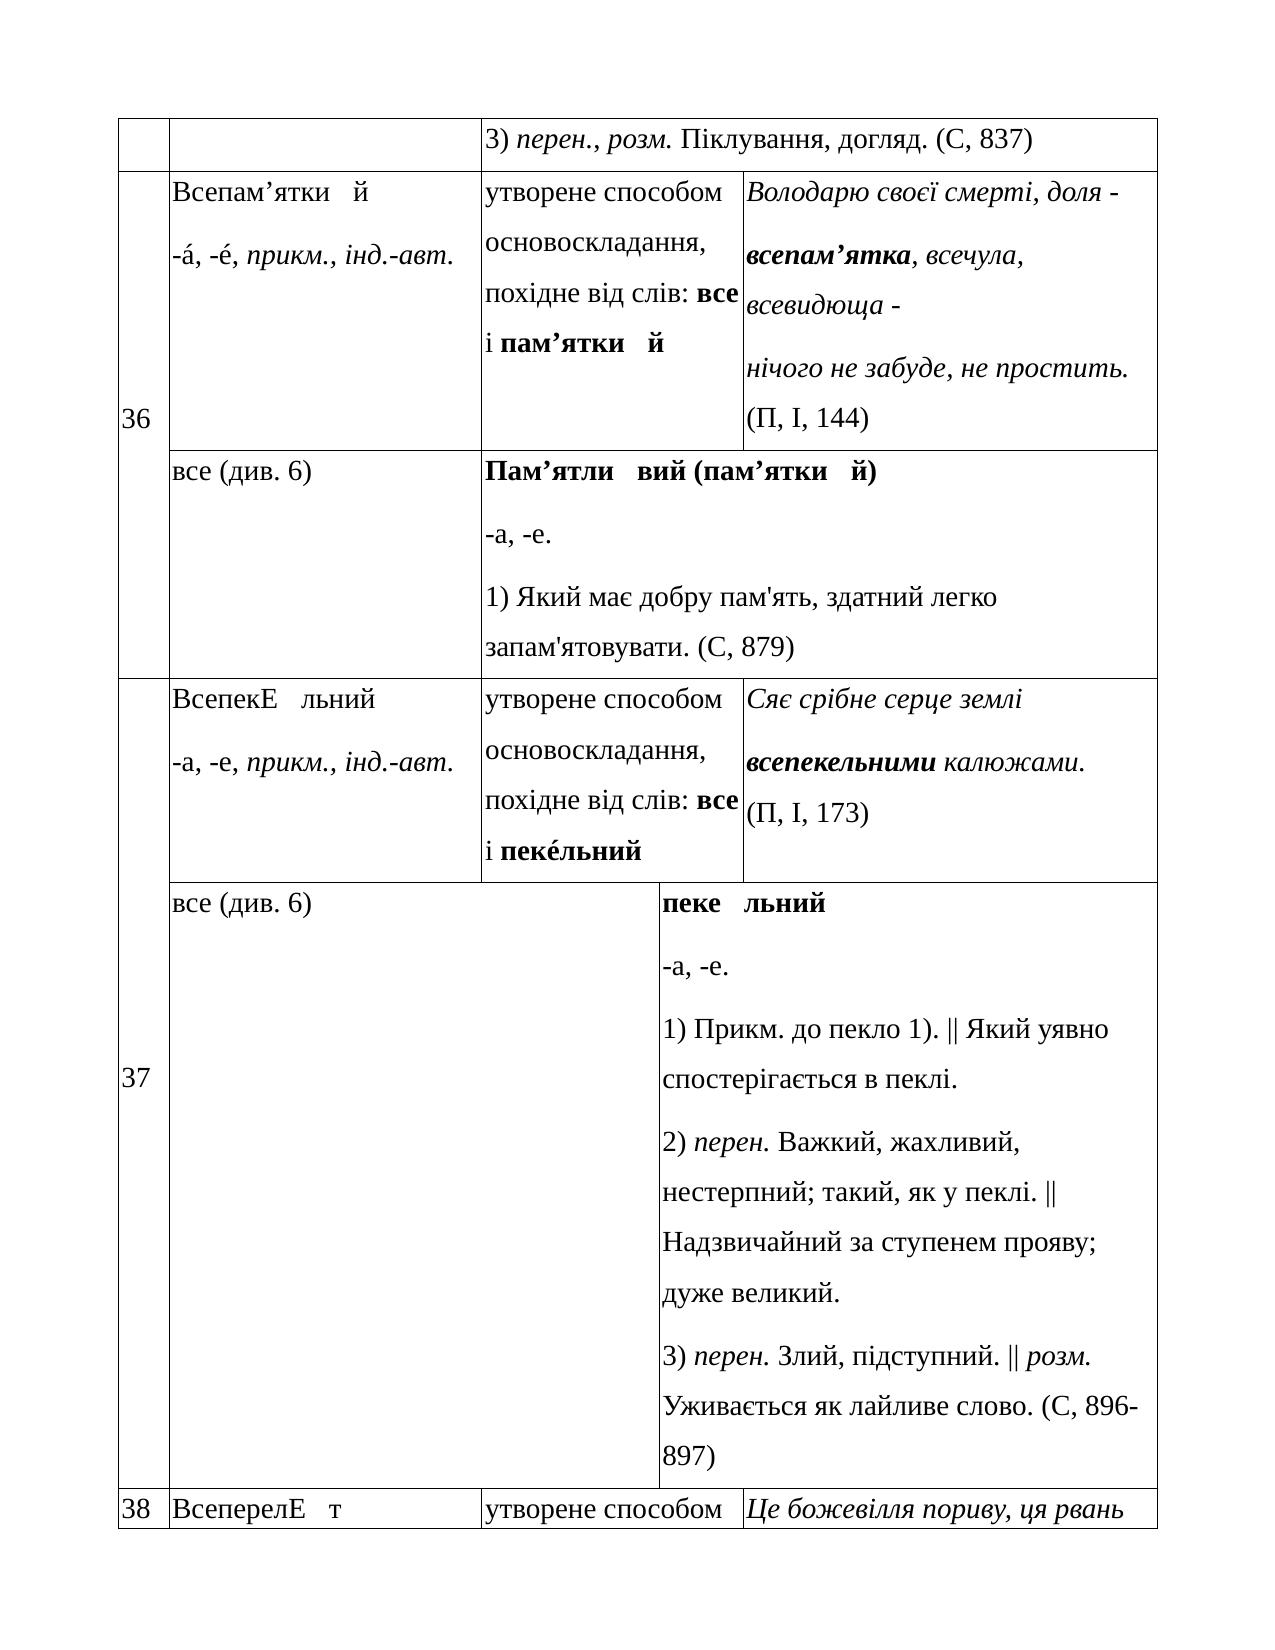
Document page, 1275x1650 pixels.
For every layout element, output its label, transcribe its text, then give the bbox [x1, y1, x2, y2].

table_cell 38 [119, 1489, 169, 1527]
table_cell утворене способом основоскладання, похідне від слів: все і пам’яткий [482, 172, 743, 449]
table_cell 37 [119, 679, 169, 1487]
table_cell ВсепекЕльний -а, -е, прикм., інд.-авт. [170, 679, 481, 882]
table_cell Володарю своєї смерті, доля - всепам’ятка, всечула, всевидюща - нічого не забуде, не простить. (П, І, 144) [744, 172, 1157, 449]
table_cell Сяє срібне серце землі всепекельними калюжами. (П, І, 173) [744, 679, 1157, 882]
table_cell Всепам’яткий -á, -é, прикм., інд.-авт. [170, 172, 481, 449]
table_cell [119, 119, 169, 171]
table_cell утворене способом основоскладання, похідне від слів: все і пекéльний [482, 679, 743, 882]
table_cell Це божевілля пориву, ця рвань [744, 1489, 1157, 1527]
table_cell 36 [119, 172, 169, 678]
table_cell утворене способом [482, 1489, 743, 1527]
table_cell все (див. 6) [170, 451, 481, 678]
table_cell все (див. 6) [170, 883, 659, 1487]
table_cell пекельний -а, -е. 1) Прикм. до пекло 1). || Який уявно спостерігається в пеклі. 2) перен. Важкий, жахливий, нестерпний; такий, як у пеклі. || Надзвичайний за ступенем прояву; дуже великий. 3) перен. Злий, підступний. || розм. Уживається як лайливе слово. (С, 896-897) [660, 883, 1157, 1487]
table_cell [170, 119, 481, 171]
table_cell Пам’ятливий (пам’яткий) -а, -е. 1) Який має добру пам'ять, здатний легко запам'ятовувати. (С, 879) [482, 451, 1157, 678]
table_cell 3) перен., розм. Піклування, догляд. (С, 837) [482, 119, 1157, 171]
table_cell ВсеперелЕт [170, 1489, 481, 1527]
